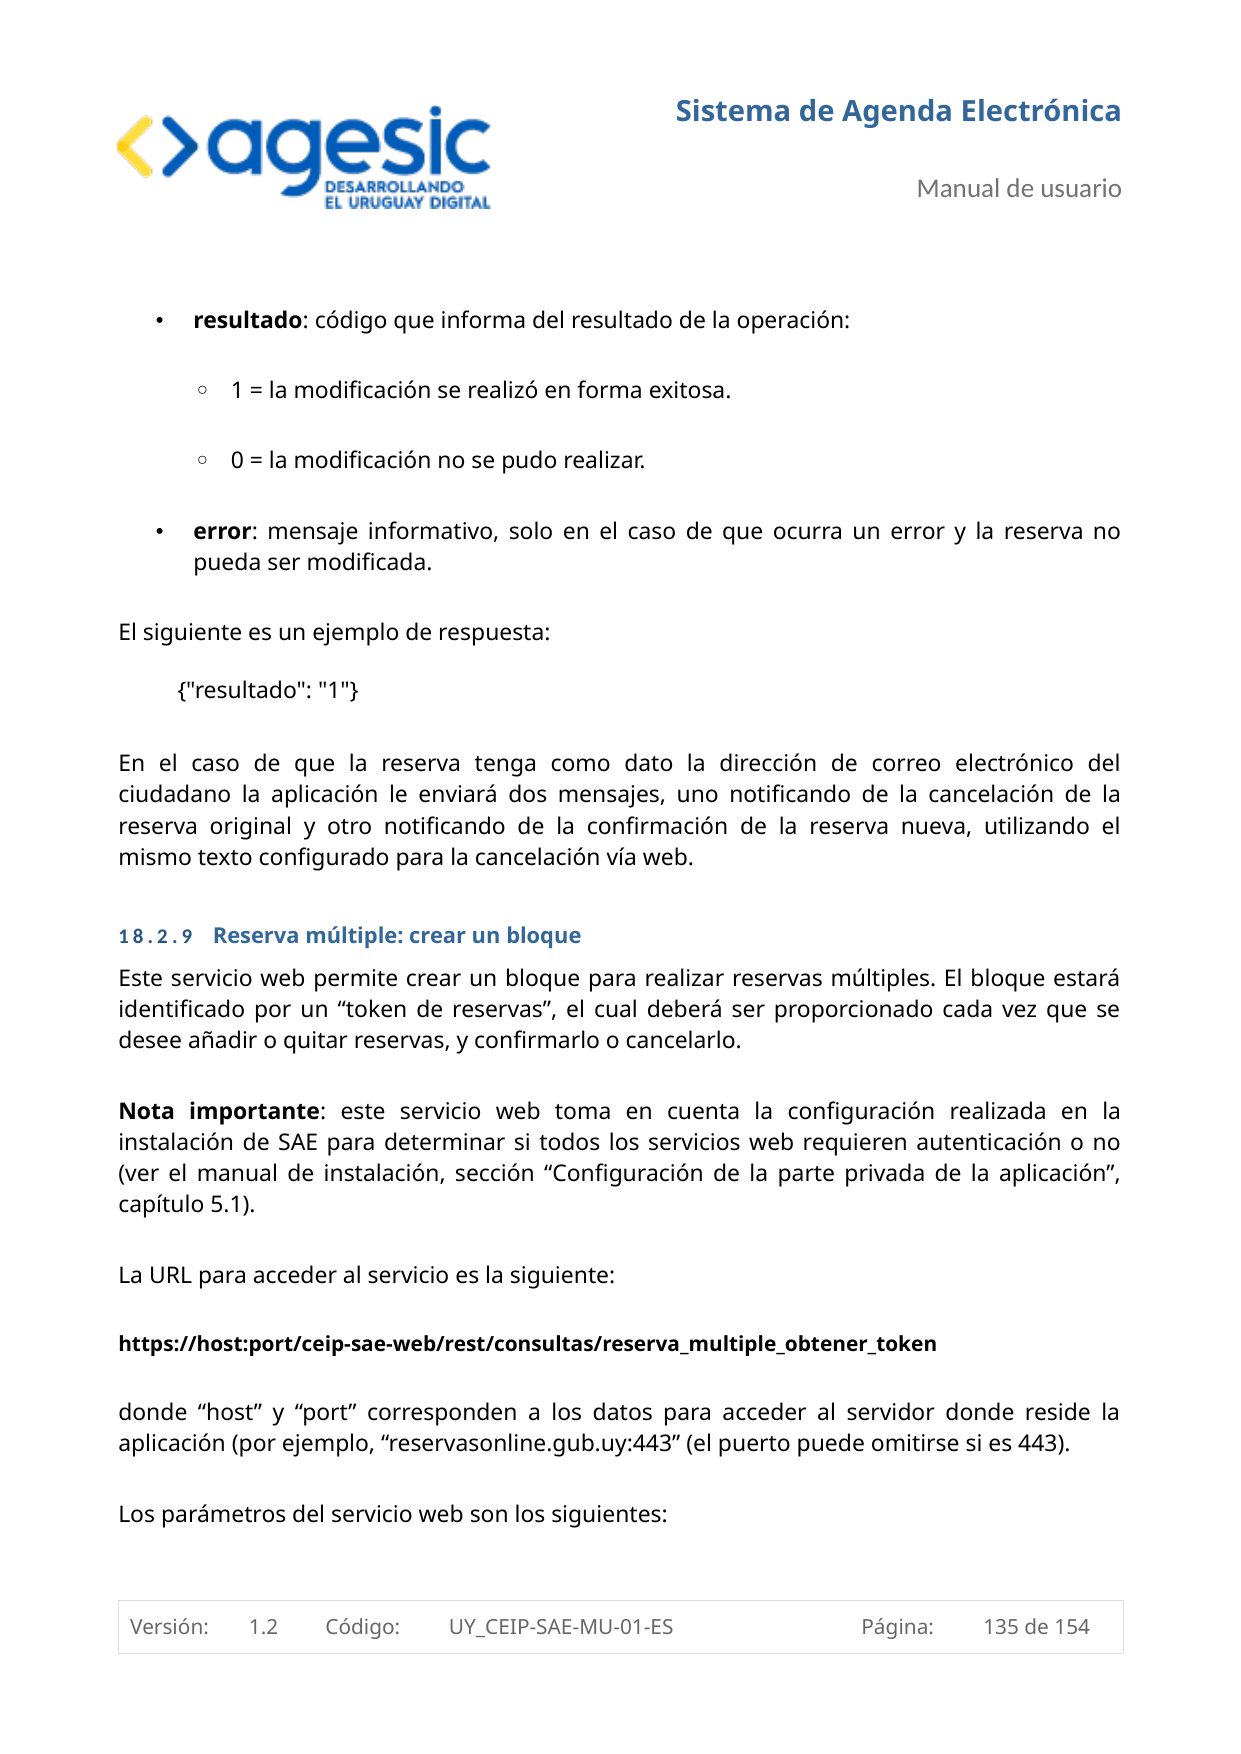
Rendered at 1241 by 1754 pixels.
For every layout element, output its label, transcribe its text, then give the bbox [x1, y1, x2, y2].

text Nota importante: este servicio web toma en cuenta la configuración realizada en la instalación de SAE para determinar si todos los servicios web requieren autenticación o no (ver el manual de instalación, sección “Configuración de la parte privada de la aplicación”, capítulo 5.1). [118, 1094, 1122, 1219]
text Los parámetros del servicio web son los siguientes: [118, 1498, 1122, 1529]
list error: mensaje informativo, solo en el caso de que ocurra un error y la reserva no pueda ser modificada. [156, 515, 1122, 577]
list 0 = la modificación no se pudo realizar. [193, 444, 1122, 476]
list 1 = la modificación se realizó en forma exitosa. [193, 374, 1122, 406]
picture [116, 105, 492, 209]
text donde “host” y “port” corresponden a los datos para acceder al servidor donde reside la aplicación (por ejemplo, “reservasonline.gub.uy:443” (el puerto puede omitirse si es 443). [118, 1396, 1122, 1459]
subtitle Reserva múltiple: crear un bloque [118, 920, 1122, 950]
text https://host:port/ceip-sae-web/rest/consultas/reserva_multiple_obtener_token [118, 1329, 1122, 1357]
text La URL para acceder al servicio es la siguiente: [118, 1258, 1122, 1290]
text En el caso de que la reserva tenga como dato la dirección de correo electrónico del ciudadano la aplicación le enviará dos mensajes, uno notificando de la cancelación de la reserva original y otro notificando de la confirmación de la reserva nueva, utilizando el mismo texto configurado para la cancelación vía web. [118, 747, 1122, 872]
text {"resultado": "1"} [177, 674, 1063, 706]
list resultado: código que informa del resultado de la operación: [156, 304, 1122, 335]
text Este servicio web permite crear un bloque para realizar reservas múltiples. El bloque estará identificado por un “token de reservas”, el cual deberá ser proporcionado cada vez que se desee añadir o quitar reservas, y confirmarlo o cancelarlo. [118, 962, 1122, 1056]
text El siguiente es un ejemplo de respuesta: [118, 616, 1122, 647]
